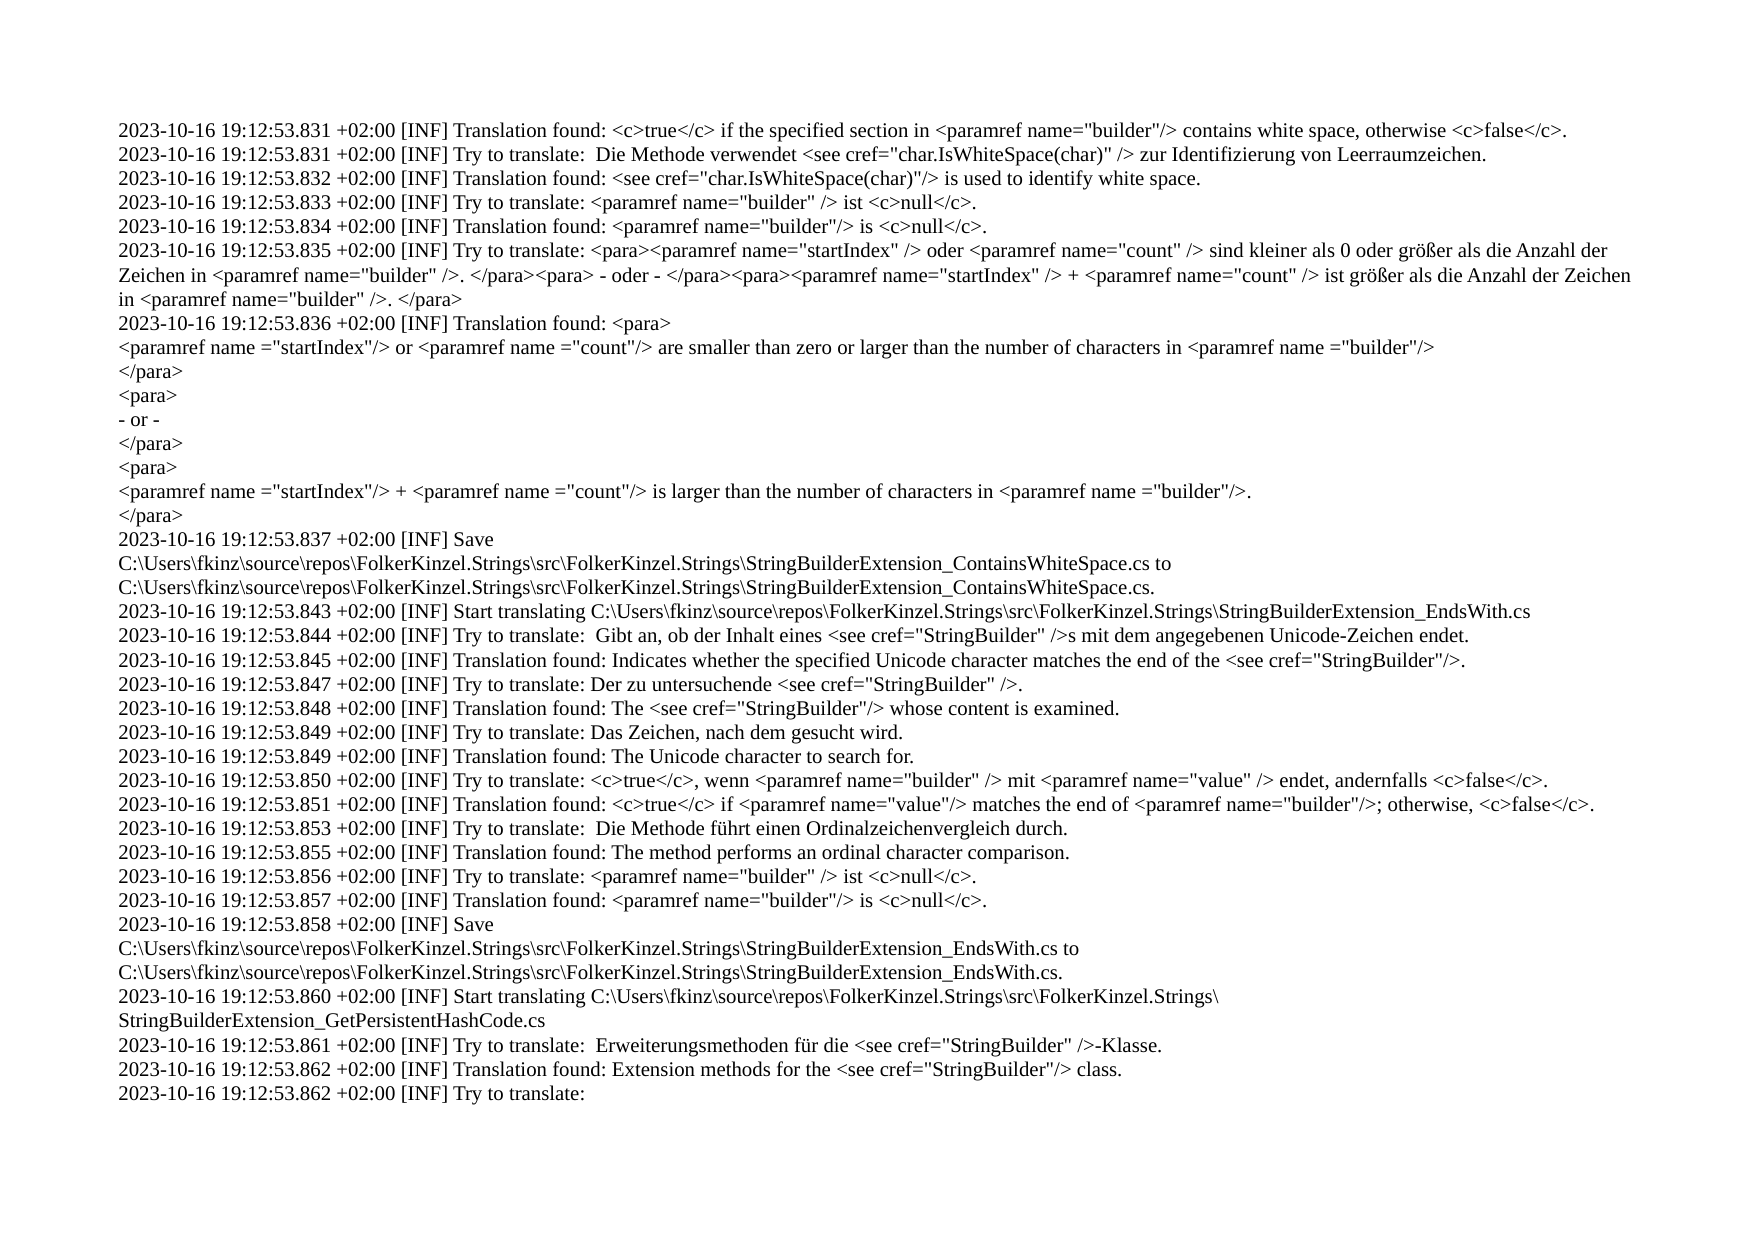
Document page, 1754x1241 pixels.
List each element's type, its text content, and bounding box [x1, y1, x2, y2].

text 2023-10-16 19:12:53.844 +02:00 [INF] Try to translate: Gibt an, ob der Inhalt eines <see cref="StringBuilder" />s mit dem angegebenen Unicode-Zeichen endet. [118, 623, 1636, 647]
text 2023-10-16 19:12:53.847 +02:00 [INF] Try to translate: Der zu untersuchende <see cref="StringBuilder" />. [118, 672, 1636, 696]
text 2023-10-16 19:12:53.862 +02:00 [INF] Translation found: Extension methods for the <see cref="StringBuilder"/> class. [118, 1057, 1636, 1081]
text 2023-10-16 19:12:53.831 +02:00 [INF] Try to translate: Die Methode verwendet <see cref="char.IsWhiteSpace(char)" /> zur Identifizierung von Leerraumzeichen. [118, 142, 1636, 166]
text 2023-10-16 19:12:53.861 +02:00 [INF] Try to translate: Erweiterungsmethoden für die <see cref="StringBuilder" />-Klasse. [118, 1032, 1636, 1057]
text 2023-10-16 19:12:53.834 +02:00 [INF] Translation found: <paramref name="builder"/> is <c>null</c>. [118, 214, 1636, 238]
text 2023-10-16 19:12:53.835 +02:00 [INF] Try to translate: <para><paramref name="startIndex" /> oder <paramref name="count" /> sind kleiner als 0 oder größer als die Anzahl der Zeichen in <paramref name="builder" />. </para><para> - oder - </para><para><paramref name="startIndex" /> + <paramref name="count" /> ist größer als die Anzahl der Zeichen in <paramref name="builder" />. </para> [118, 238, 1636, 311]
text 2023-10-16 19:12:53.855 +02:00 [INF] Translation found: The method performs an ordinal character comparison. [118, 840, 1636, 864]
text 2023-10-16 19:12:53.837 +02:00 [INF] Save C:\Users\fkinz\source\repos\FolkerKinzel.Strings\src\FolkerKinzel.Strings\StringBuilderExtension_ContainsWhiteSpace.cs to C:\Users\fkinz\source\repos\FolkerKinzel.Strings\src\FolkerKinzel.Strings\StringBuilderExtension_ContainsWhiteSpace.cs. [118, 527, 1636, 599]
text 2023-10-16 19:12:53.849 +02:00 [INF] Translation found: The Unicode character to search for. [118, 744, 1636, 768]
text 2023-10-16 19:12:53.832 +02:00 [INF] Translation found: <see cref="char.IsWhiteSpace(char)"/> is used to identify white space. [118, 166, 1636, 190]
text 2023-10-16 19:12:53.858 +02:00 [INF] Save C:\Users\fkinz\source\repos\FolkerKinzel.Strings\src\FolkerKinzel.Strings\StringBuilderExtension_EndsWith.cs to C:\Users\fkinz\source\repos\FolkerKinzel.Strings\src\FolkerKinzel.Strings\StringBuilderExtension_EndsWith.cs. [118, 912, 1636, 984]
text 2023-10-16 19:12:53.860 +02:00 [INF] Start translating C:\Users\fkinz\source\repos\FolkerKinzel.Strings\src\FolkerKinzel.Strings\StringBuilderExtension_GetPersistentHashCode.cs [118, 984, 1636, 1032]
text 2023-10-16 19:12:53.831 +02:00 [INF] Translation found: <c>true</c> if the specified section in <paramref name="builder"/> contains white space, otherwise <c>false</c>. [118, 118, 1636, 142]
text 2023-10-16 19:12:53.845 +02:00 [INF] Translation found: Indicates whether the specified Unicode character matches the end of the <see cref="StringBuilder"/>. [118, 647, 1636, 672]
text 2023-10-16 19:12:53.836 +02:00 [INF] Translation found: <para> <paramref name ="startIndex"/> or <paramref name ="count"/> are smaller than zero or larger than the number of characters in <paramref name ="builder"/> </para> <para> - or - </para> <para> <paramref name ="startIndex"/> + <paramref name ="count"/> is larger than the number of characters in <paramref name ="builder"/>. </para> [118, 311, 1636, 527]
text 2023-10-16 19:12:53.862 +02:00 [INF] Try to translate: [118, 1081, 1636, 1105]
text 2023-10-16 19:12:53.856 +02:00 [INF] Try to translate: <paramref name="builder" /> ist <c>null</c>. [118, 864, 1636, 888]
text 2023-10-16 19:12:53.848 +02:00 [INF] Translation found: The <see cref="StringBuilder"/> whose content is examined. [118, 696, 1636, 720]
text 2023-10-16 19:12:53.853 +02:00 [INF] Try to translate: Die Methode führt einen Ordinalzeichenvergleich durch. [118, 816, 1636, 840]
text 2023-10-16 19:12:53.857 +02:00 [INF] Translation found: <paramref name="builder"/> is <c>null</c>. [118, 888, 1636, 912]
text 2023-10-16 19:12:53.843 +02:00 [INF] Start translating C:\Users\fkinz\source\repos\FolkerKinzel.Strings\src\FolkerKinzel.Strings\StringBuilderExtension_EndsWith.cs [118, 599, 1636, 623]
text 2023-10-16 19:12:53.833 +02:00 [INF] Try to translate: <paramref name="builder" /> ist <c>null</c>. [118, 190, 1636, 214]
text 2023-10-16 19:12:53.851 +02:00 [INF] Translation found: <c>true</c> if <paramref name="value"/> matches the end of <paramref name="builder"/>; otherwise, <c>false</c>. [118, 792, 1636, 816]
text 2023-10-16 19:12:53.849 +02:00 [INF] Try to translate: Das Zeichen, nach dem gesucht wird. [118, 720, 1636, 744]
text 2023-10-16 19:12:53.850 +02:00 [INF] Try to translate: <c>true</c>, wenn <paramref name="builder" /> mit <paramref name="value" /> endet, andernfalls <c>false</c>. [118, 768, 1636, 792]
